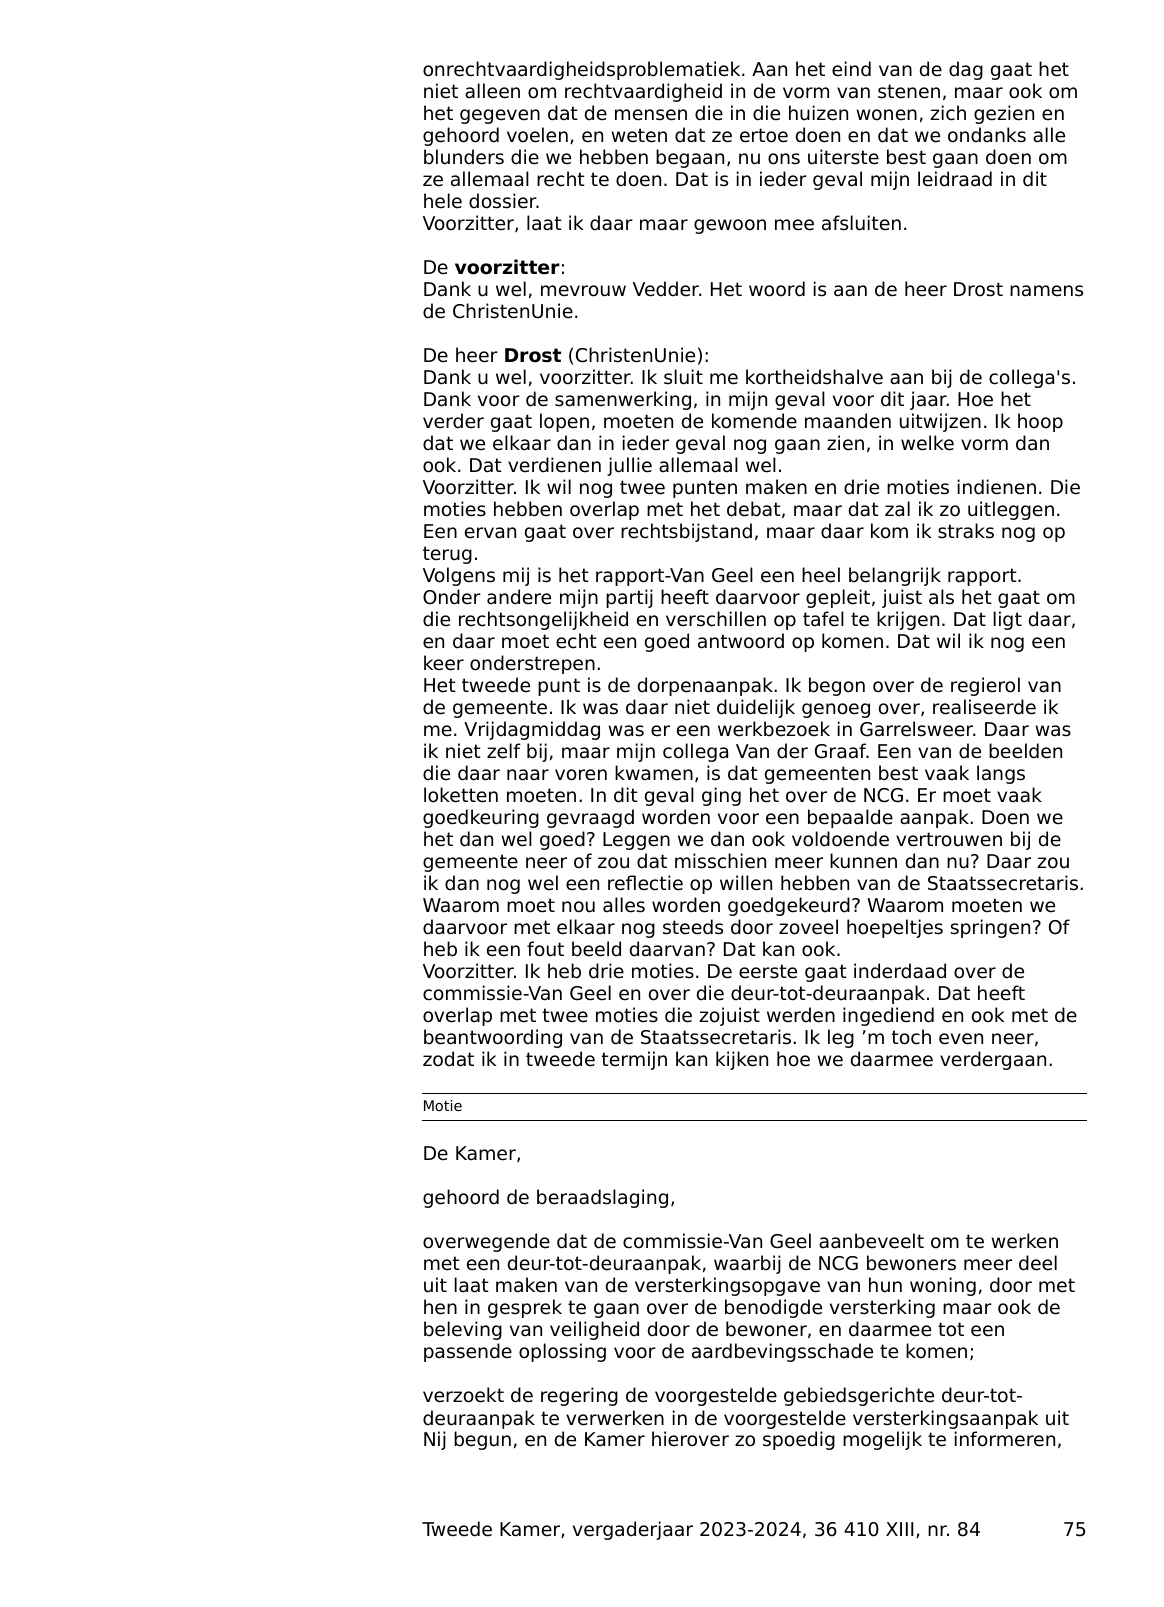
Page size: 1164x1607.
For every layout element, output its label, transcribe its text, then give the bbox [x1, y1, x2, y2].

text Volgens mij is het rapport-Van Geel een heel belangrijk rapport. Onder andere mijn partij heeft daarvoor gepleit, juist als het gaat om die rechtsongelijkheid en verschillen op tafel te krijgen. Dat ligt daar, en daar moet echt een goed antwoord op komen. Dat wil ik nog een keer onderstrepen. [422, 565, 1087, 675]
text Voorzitter. Ik heb drie moties. De eerste gaat inderdaad over de commissie-Van Geel en over die deur-tot-deuraanpak. Dat heeft overlap met twee moties die zojuist werden ingediend en ook met de beantwoording van de Staatssecretaris. Ik leg ’m toch even neer, zodat ik in tweede termijn kan kijken hoe we daarmee verdergaan. [422, 961, 1087, 1071]
text De voorzitter: [422, 257, 1087, 279]
text De Kamer, [422, 1143, 1087, 1165]
text De heer Drost (ChristenUnie): [422, 345, 1087, 367]
text verzoekt de regering de voorgestelde gebiedsgerichte deur-tot-deuraanpak te verwerken in de voorgestelde versterkingsaanpak uit Nij begun, en de Kamer hierover zo spoedig mogelijk te informeren, [422, 1385, 1087, 1451]
text onrechtvaardigheidsproblematiek. Aan het eind van de dag gaat het niet alleen om rechtvaardigheid in de vorm van stenen, maar ook om het gegeven dat de mensen die in die huizen wonen, zich gezien en gehoord voelen, en weten dat ze ertoe doen en dat we ondanks alle blunders die we hebben begaan, nu ons uiterste best gaan doen om ze allemaal recht te doen. Dat is in ieder geval mijn leidraad in dit hele dossier. [422, 59, 1087, 213]
text Dank u wel, voorzitter. Ik sluit me kortheidshalve aan bij de collega's. Dank voor de samenwerking, in mijn geval voor dit jaar. Hoe het verder gaat lopen, moeten de komende maanden uitwijzen. Ik hoop dat we elkaar dan in ieder geval nog gaan zien, in welke vorm dan ook. Dat verdienen jullie allemaal wel. [422, 367, 1087, 477]
text Het tweede punt is de dorpenaanpak. Ik begon over de regierol van de gemeente. Ik was daar niet duidelijk genoeg over, realiseerde ik me. Vrijdagmiddag was er een werkbezoek in Garrelsweer. Daar was ik niet zelf bij, maar mijn collega Van der Graaf. Een van de beelden die daar naar voren kwamen, is dat gemeenten best vaak langs loketten moeten. In dit geval ging het over de NCG. Er moet vaak goedkeuring gevraagd worden voor een bepaalde aanpak. Doen we het dan wel goed? Leggen we dan ook voldoende vertrouwen bij de gemeente neer of zou dat misschien meer kunnen dan nu? Daar zou ik dan nog wel een reflectie op willen hebben van de Staatssecretaris. Waarom moet nou alles worden goedgekeurd? Waarom moeten we daarvoor met elkaar nog steeds door zoveel hoepeltjes springen? Of heb ik een fout beeld daarvan? Dat kan ook. [422, 675, 1087, 961]
text Voorzitter. Ik wil nog twee punten maken en drie moties indienen. Die moties hebben overlap met het debat, maar dat zal ik zo uitleggen. Een ervan gaat over rechtsbijstand, maar daar kom ik straks nog op terug. [422, 477, 1087, 565]
text Voorzitter, laat ik daar maar gewoon mee afsluiten. [422, 213, 1087, 235]
table_header Motie [422, 1094, 1087, 1120]
text Dank u wel, mevrouw Vedder. Het woord is aan de heer Drost namens de ChristenUnie. [422, 279, 1087, 323]
text gehoord de beraadslaging, [422, 1187, 1087, 1209]
text overwegende dat de commissie-Van Geel aanbeveelt om te werken met een deur-tot-deuraanpak, waarbij de NCG bewoners meer deel uit laat maken van de versterkingsopgave van hun woning, door met hen in gesprek te gaan over de benodigde versterking maar ook de beleving van veiligheid door de bewoner, en daarmee tot een passende oplossing voor de aardbevingsschade te komen; [422, 1231, 1087, 1363]
